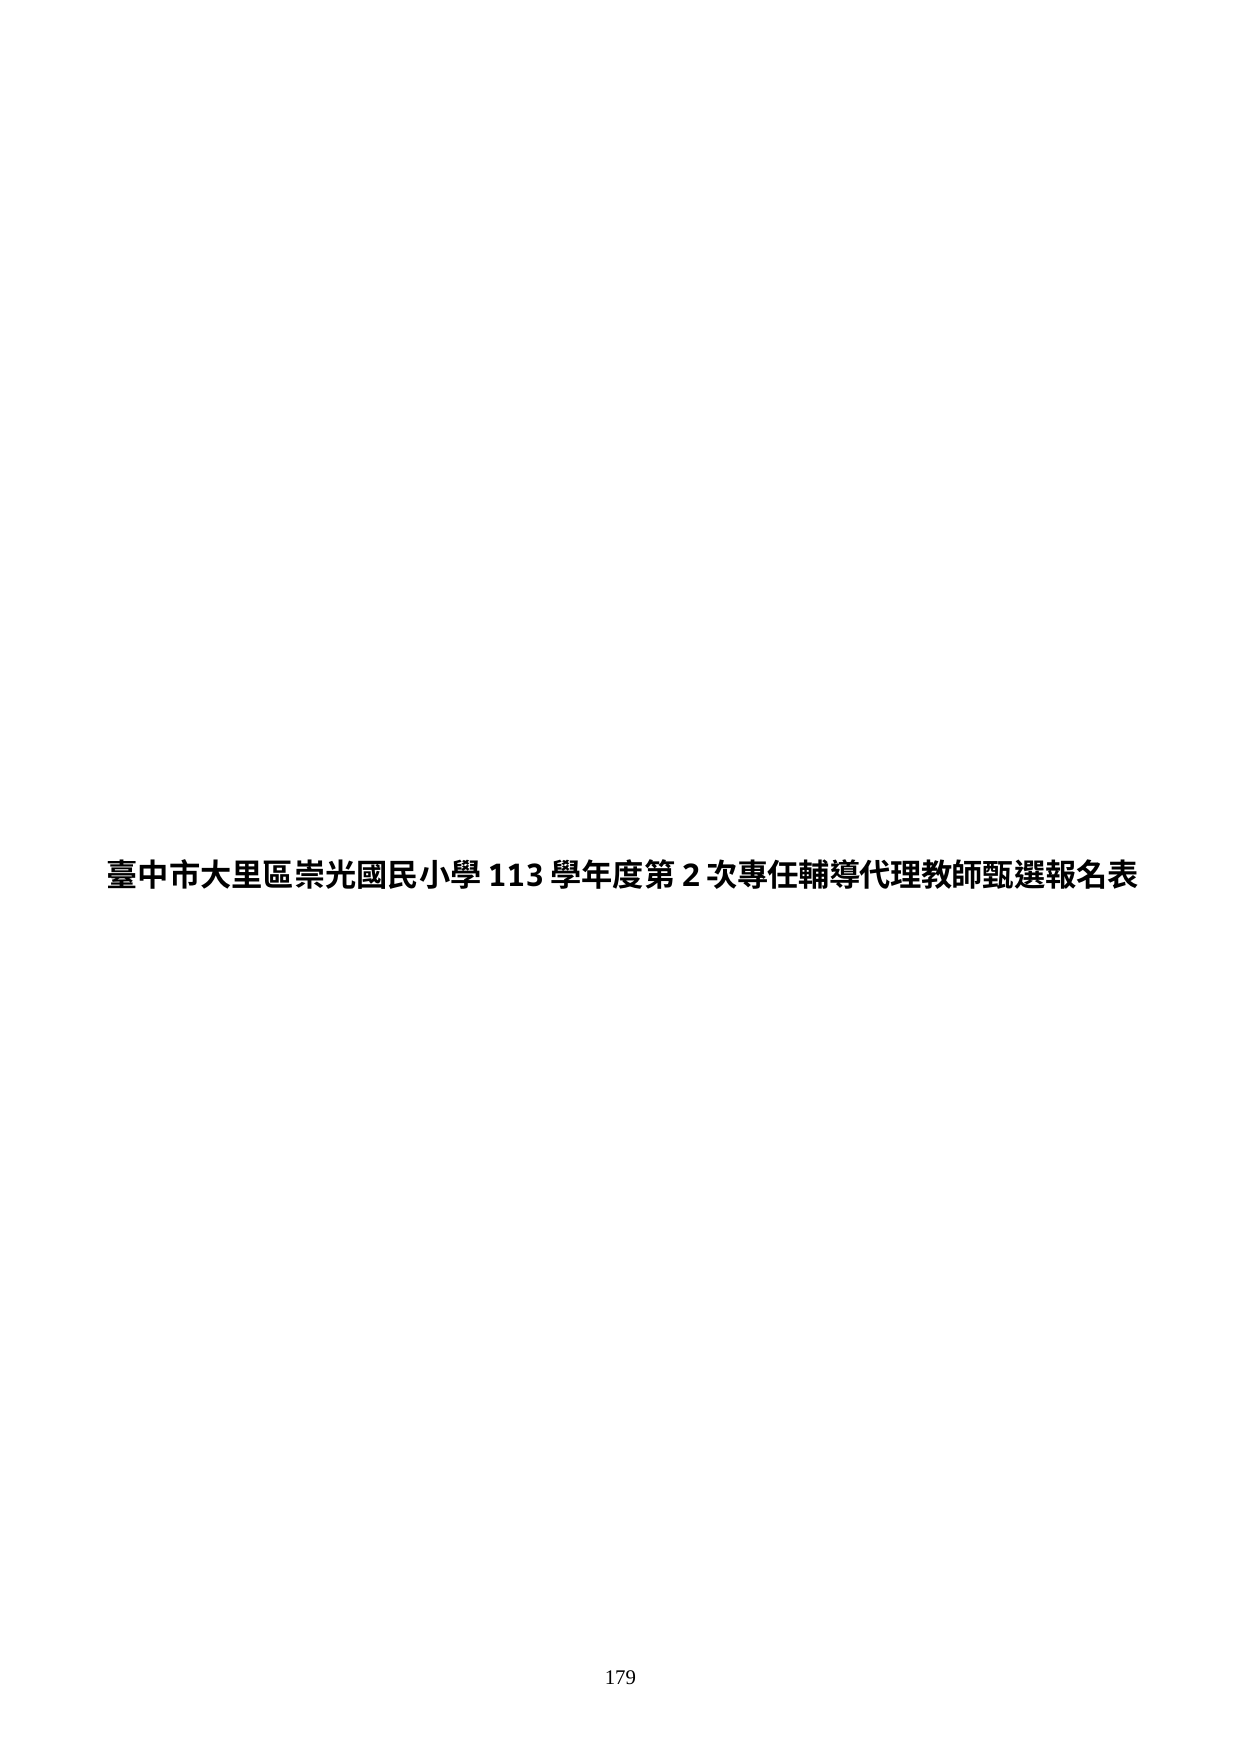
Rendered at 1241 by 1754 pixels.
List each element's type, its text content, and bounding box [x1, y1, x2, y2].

text 臺中市大里區崇光國民小學113學年度第2次專任輔導代理教師甄選報名表 [106, 831, 1155, 893]
